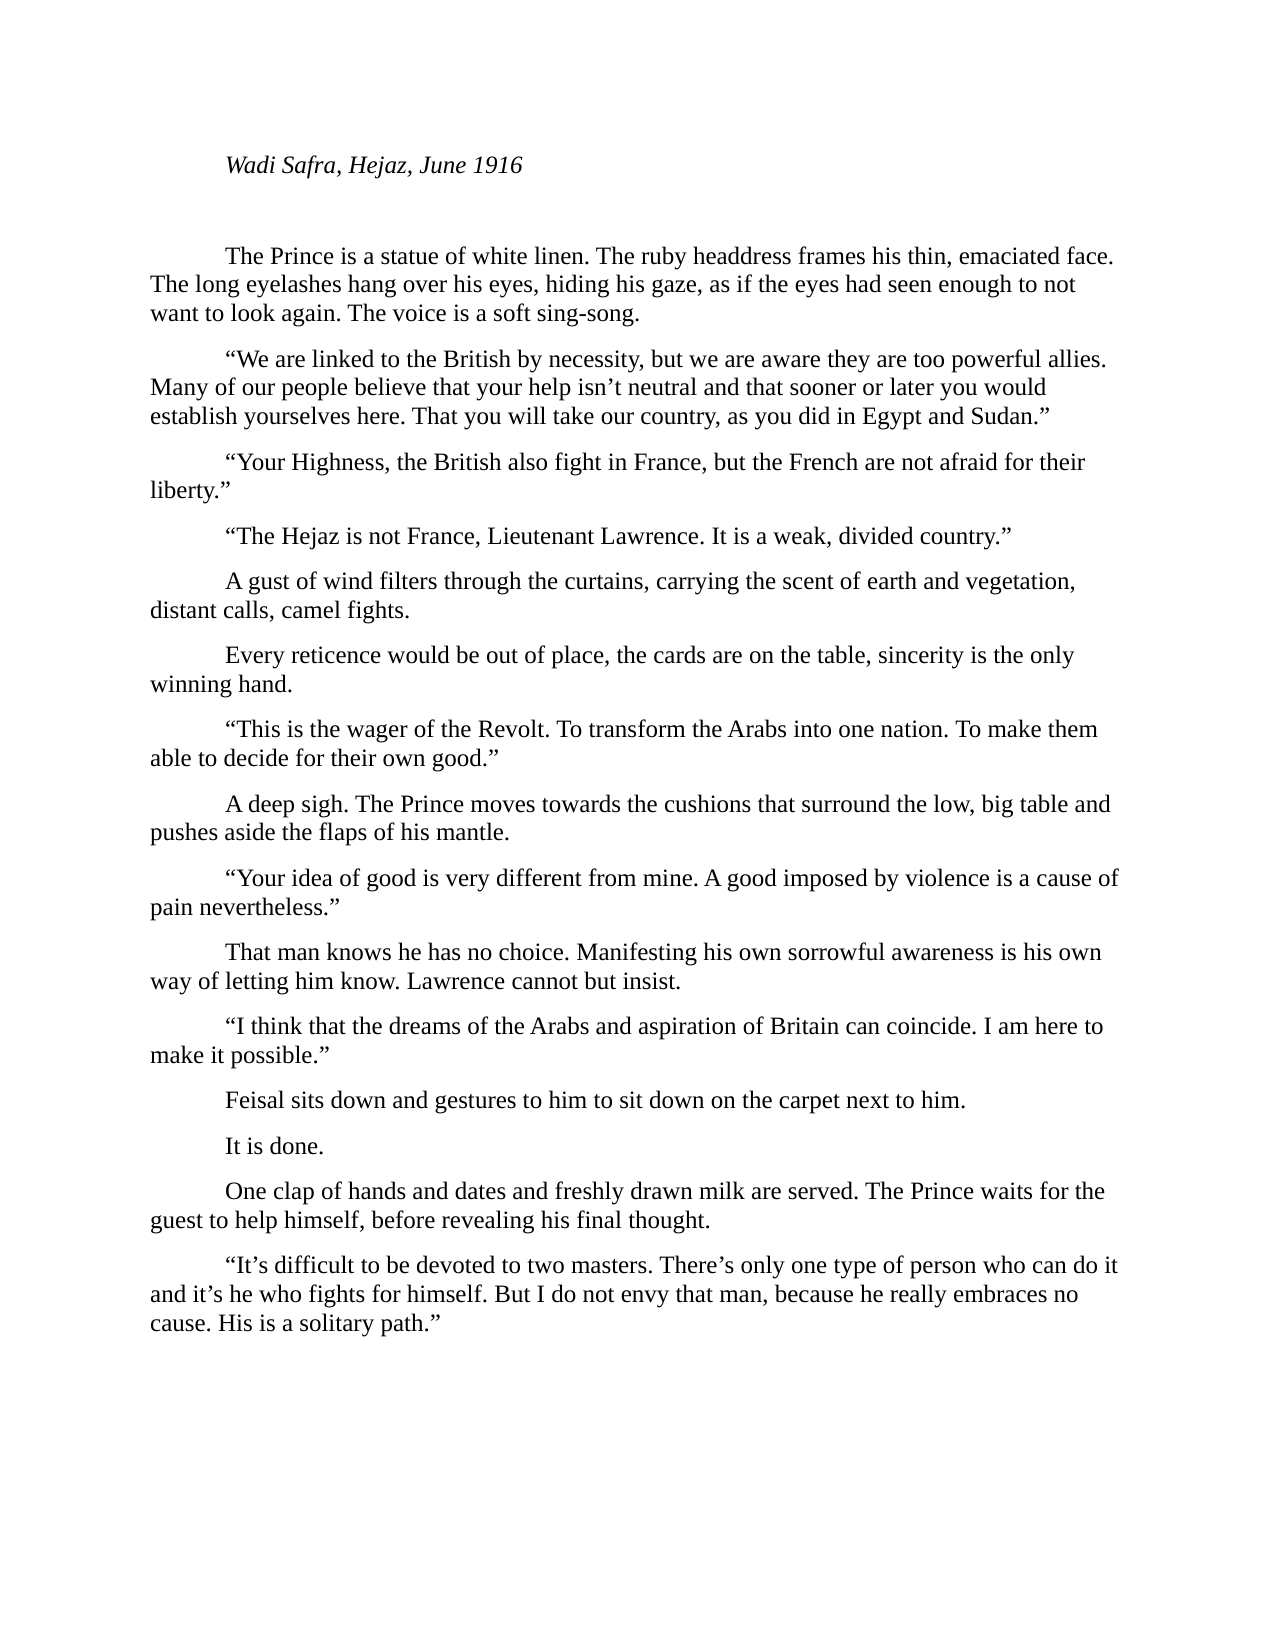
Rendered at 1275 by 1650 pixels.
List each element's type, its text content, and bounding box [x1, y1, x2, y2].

text The Prince is a statue of white linen. The ruby headdress frames his thin, emaciated face. The long eyelashes hang over his eyes, hiding his gaze, as if the eyes had seen enough to not want to look again. The voice is a soft sing-song. [150, 241, 1125, 327]
text “This is the wager of the Revolt. To transform the Arabs into one nation. To make them able to decide for their own good.” [150, 714, 1125, 772]
text Feisal sits down and gestures to him to sit down on the carpet next to him. [150, 1085, 1125, 1114]
text A deep sigh. The Prince moves towards the cushions that surround the low, big table and pushes aside the flaps of his mantle. [150, 789, 1125, 846]
text “I think that the dreams of the Arabs and aspiration of Britain can coincide. I am here to make it possible.” [150, 1011, 1125, 1069]
text “The Hejaz is not France, Lieutenant Lawrence. It is a weak, divided country.” [150, 521, 1125, 549]
text It is done. [150, 1131, 1125, 1159]
text Every reticence would be out of place, the cards are on the table, sincerity is the only winning hand. [150, 640, 1125, 698]
text “Your Highness, the British also fight in France, but the French are not afraid for their liberty.” [150, 447, 1125, 504]
text That man knows he has no choice. Manifesting his own sorrowful awareness is his own way of letting him know. Lawrence cannot but insist. [150, 937, 1125, 994]
text A gust of wind filters through the curtains, carrying the scent of earth and vegetation, distant calls, camel fights. [150, 566, 1125, 624]
text One clap of hands and dates and freshly drawn milk are served. The Prince waits for the guest to help himself, before revealing his final thought. [150, 1176, 1125, 1234]
text Wadi Safra, Hejaz, June 1916 [150, 150, 1125, 179]
text “We are linked to the British by necessity, but we are aware they are too powerful allies. Many of our people believe that your help isn’t neutral and that sooner or later you would establish yourselves here. That you will take our country, as you did in Egypt and Sudan.” [150, 344, 1125, 430]
text “Your idea of good is very different from mine. A good imposed by violence is a cause of pain nevertheless.” [150, 863, 1125, 920]
text “It’s difficult to be devoted to two masters. There’s only one type of person who can do it and it’s he who fights for himself. But I do not envy that man, because he really embraces no cause. His is a solitary path.” [150, 1250, 1125, 1337]
